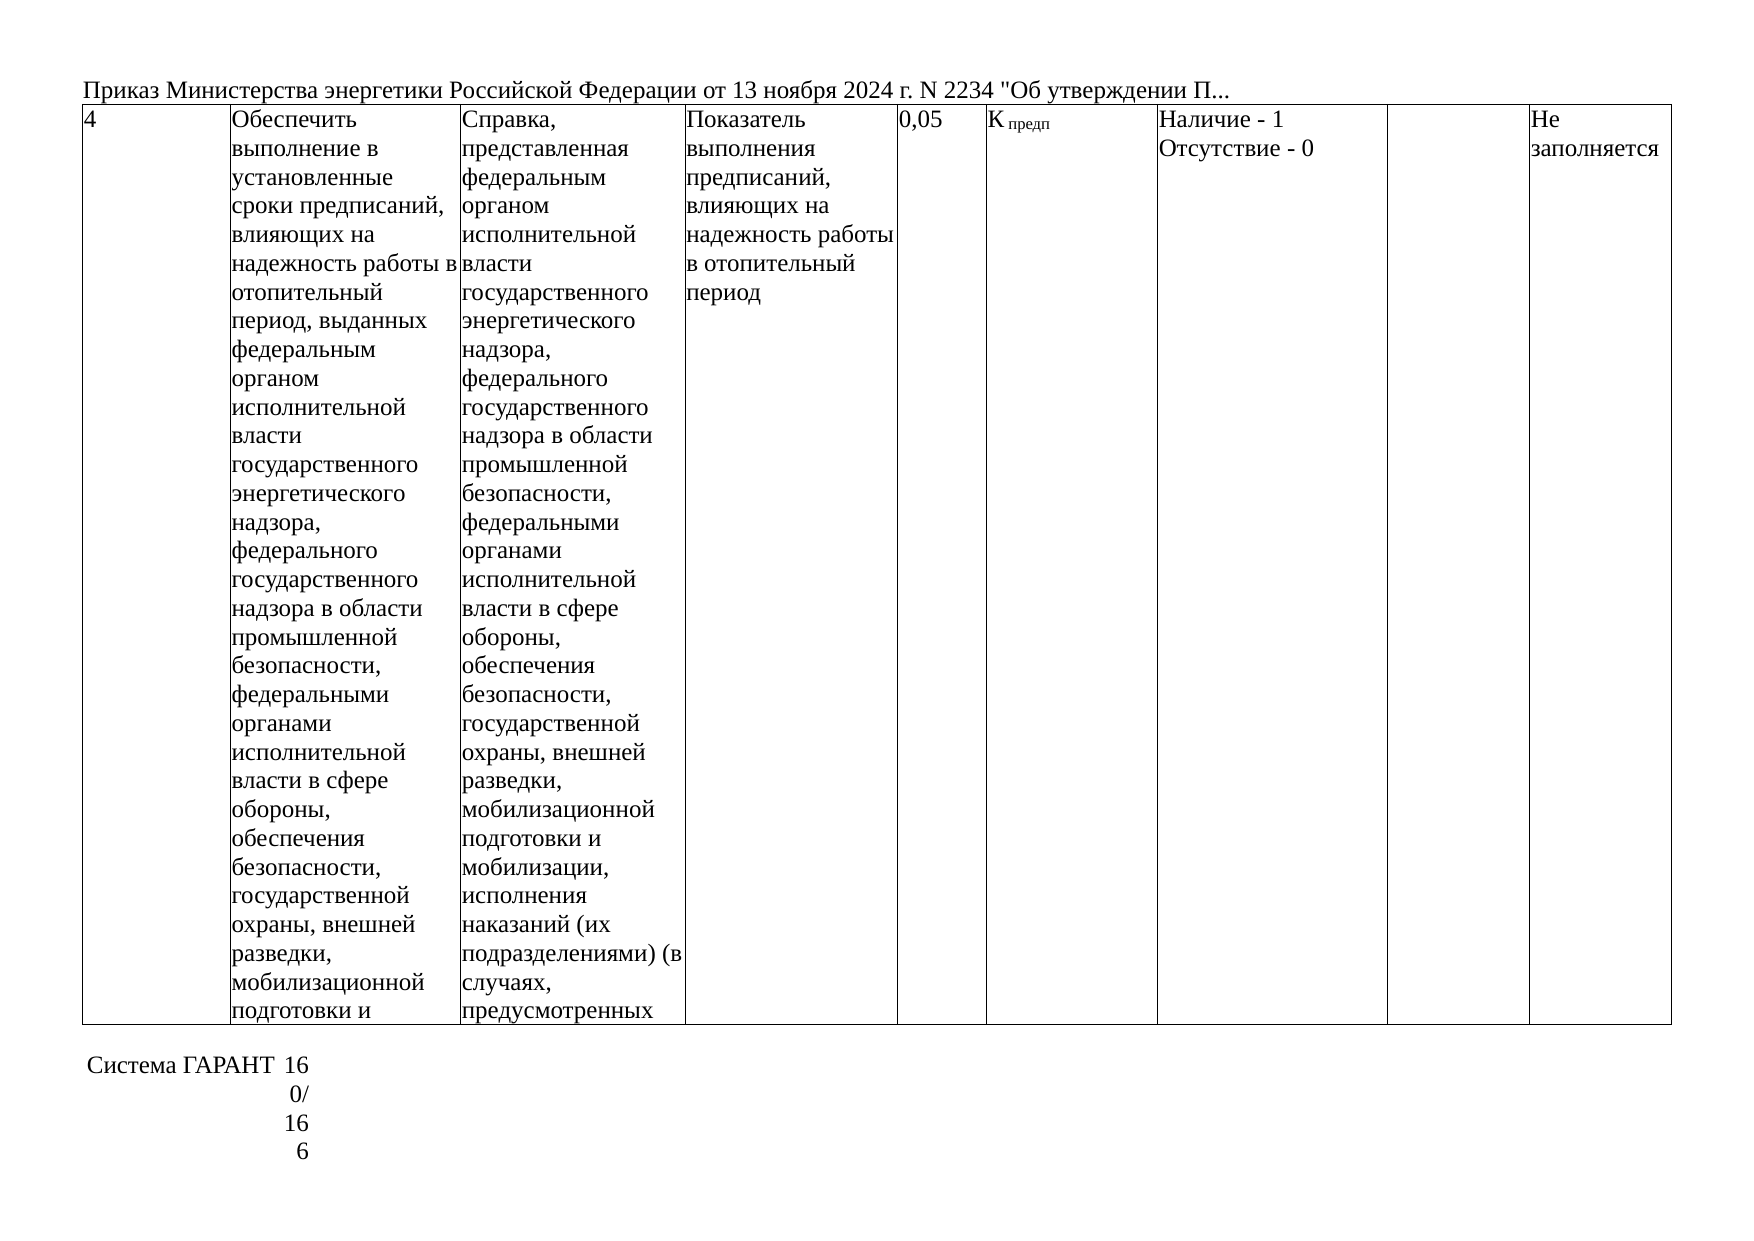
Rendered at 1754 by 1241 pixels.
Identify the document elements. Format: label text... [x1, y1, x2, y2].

table_header [1388, 105, 1529, 1024]
table_header Наличие - 1 Отсутствие - 0 [1158, 105, 1387, 1024]
table_header Обеспечить выполнение в установленные сроки предписаний, влияющих на надежность работы в отопительный период, выданных федеральным органом исполнительной власти государственного энергетического надзора, федерального государственного надзора в области промышленной безопасности, федеральными органами исполнительной власти в сфере обороны, обеспечения безопасности, государственной охраны, внешней разведки, мобилизационной подготовки и [231, 105, 460, 1024]
table_header Не заполняется [1530, 105, 1671, 1024]
table_header К предп [987, 105, 1157, 1024]
table_header Показатель выполнения предписаний, влияющих на надежность работы в отопительный период [686, 105, 897, 1024]
table_header Справка, представленная федеральным органом исполнительной власти государственного энергетического надзора, федерального государственного надзора в области промышленной безопасности, федеральными органами исполнительной власти в сфере обороны, обеспечения безопасности, государственной охраны, внешней разведки, мобилизационной подготовки и мобилизации, исполнения наказаний (их подразделениями) (в случаях, предусмотренных [461, 105, 685, 1024]
table_header 4 [83, 105, 230, 1024]
table_header 0,05 [898, 105, 986, 1024]
